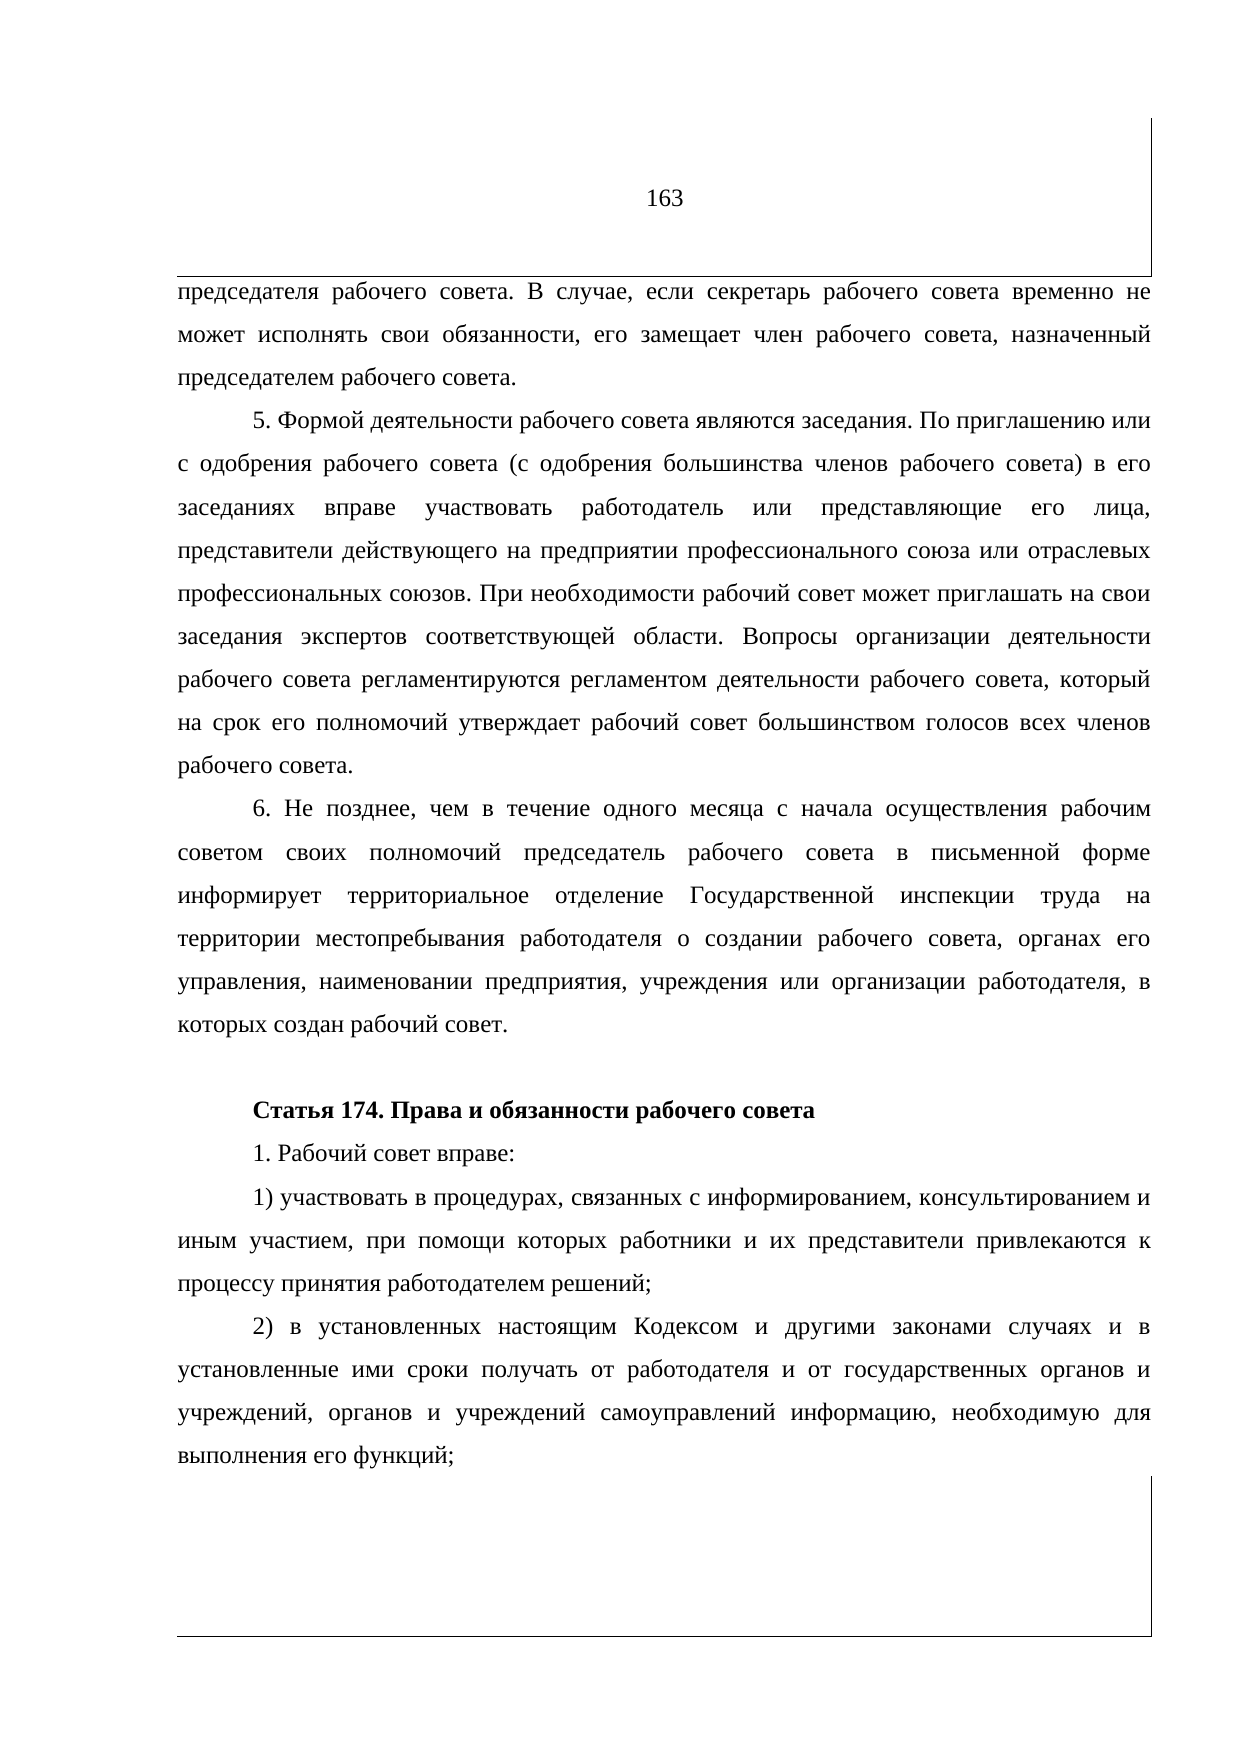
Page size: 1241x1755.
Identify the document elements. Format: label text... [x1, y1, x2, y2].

text председателя рабочего совета. В случае, если секретарь рабочего совета временно не может исполнять свои обязанности, его замещает член рабочего совета, назначенный председателем рабочего совета. [177, 276, 1152, 391]
text 2) в установленных настоящим Кодексом и другими законами случаях и в установленные ими сроки получать от работодателя и от государственных органов и учреждений, органов и учреждений самоуправлений информацию, необходимую для выполнения его функций; [177, 1311, 1152, 1469]
subtitle Статья 174. Права и обязанности рабочего совета [177, 1095, 1152, 1124]
text 5. Формой деятельности рабочего совета являются заседания. По приглашению или с одобрения рабочего совета (с одобрения большинства членов рабочего совета) в его заседаниях вправе участвовать работодатель или представляющие его лица, представители действующего на предприятии профессионального союза или отраслевых профессиональных союзов. При необходимости рабочий совет может приглашать на свои заседания экспертов соответствующей области. Вопросы организации деятельности рабочего совета регламентируются регламентом деятельности рабочего совета, который на срок его полномочий утверждает рабочий совет большинством голосов всех членов рабочего совета. [177, 405, 1152, 779]
text 6. Не позднее, чем в течение одного месяца с начала осуществления рабочим советом своих полномочий председатель рабочего совета в письменной форме информирует территориальное отделение Государственной инспекции труда на территории местопребывания работодателя о создании рабочего совета, органах его управления, наименовании предприятия, учреждения или организации работодателя, в которых создан рабочий совет. [177, 793, 1152, 1038]
text 1) участвовать в процедурах, связанных с информированием, консультированием и иным участием, при помощи которых работники и их представители привлекаются к процессу принятия работодателем решений; [177, 1182, 1152, 1297]
text 1. Рабочий совет вправе: [177, 1138, 1152, 1167]
